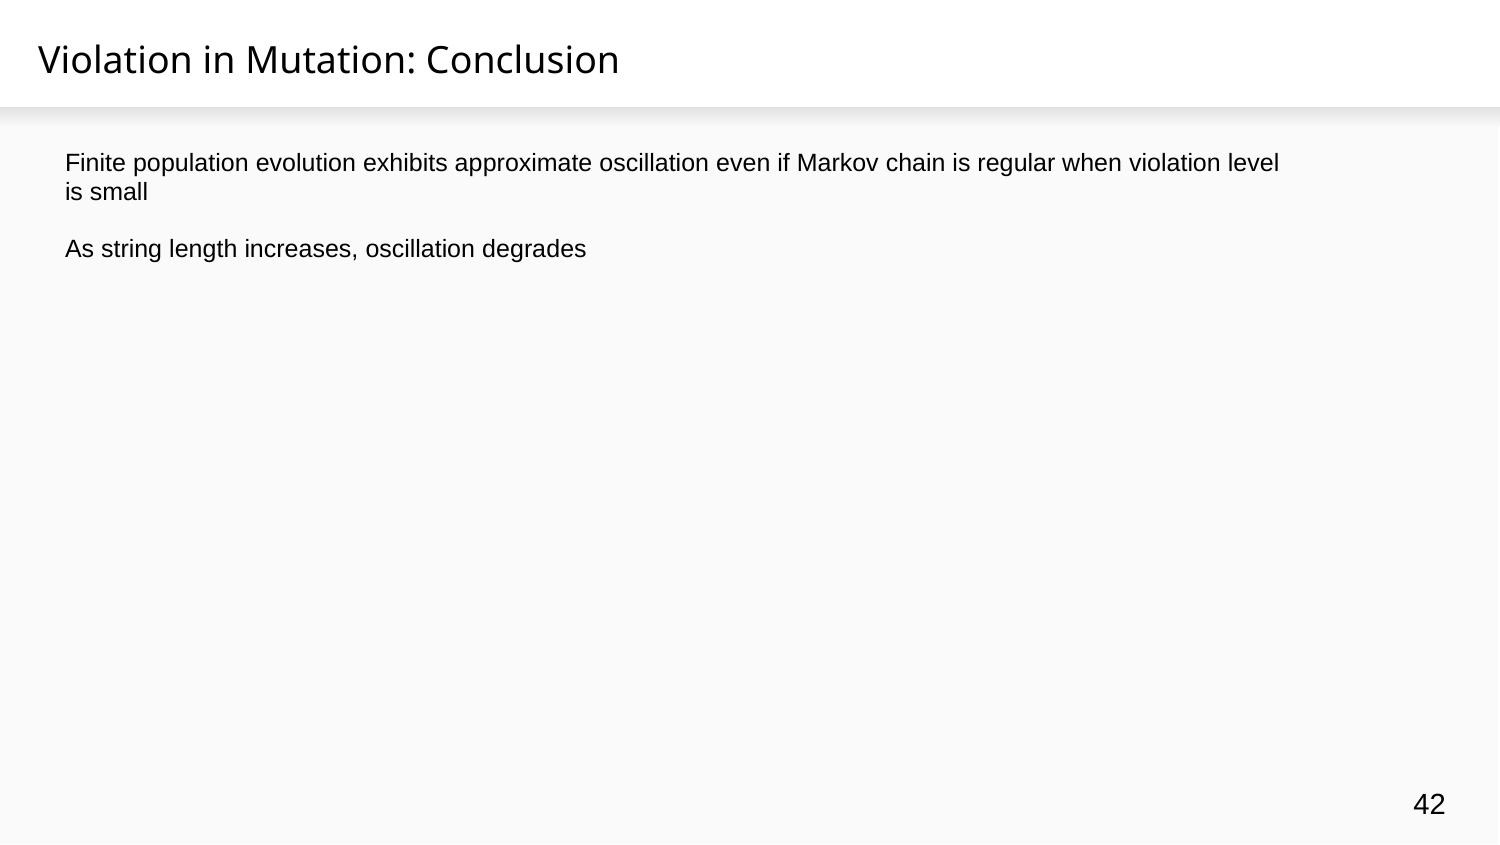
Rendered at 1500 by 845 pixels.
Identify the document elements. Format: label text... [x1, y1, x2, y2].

title Violation in Mutation: Conclusion [38, 9, 1486, 109]
text_box Finite population evolution exhibits approximate oscillation even if Markov chain is regular when violation level is small As string length increases, oscillation degrades [50, 141, 1310, 630]
